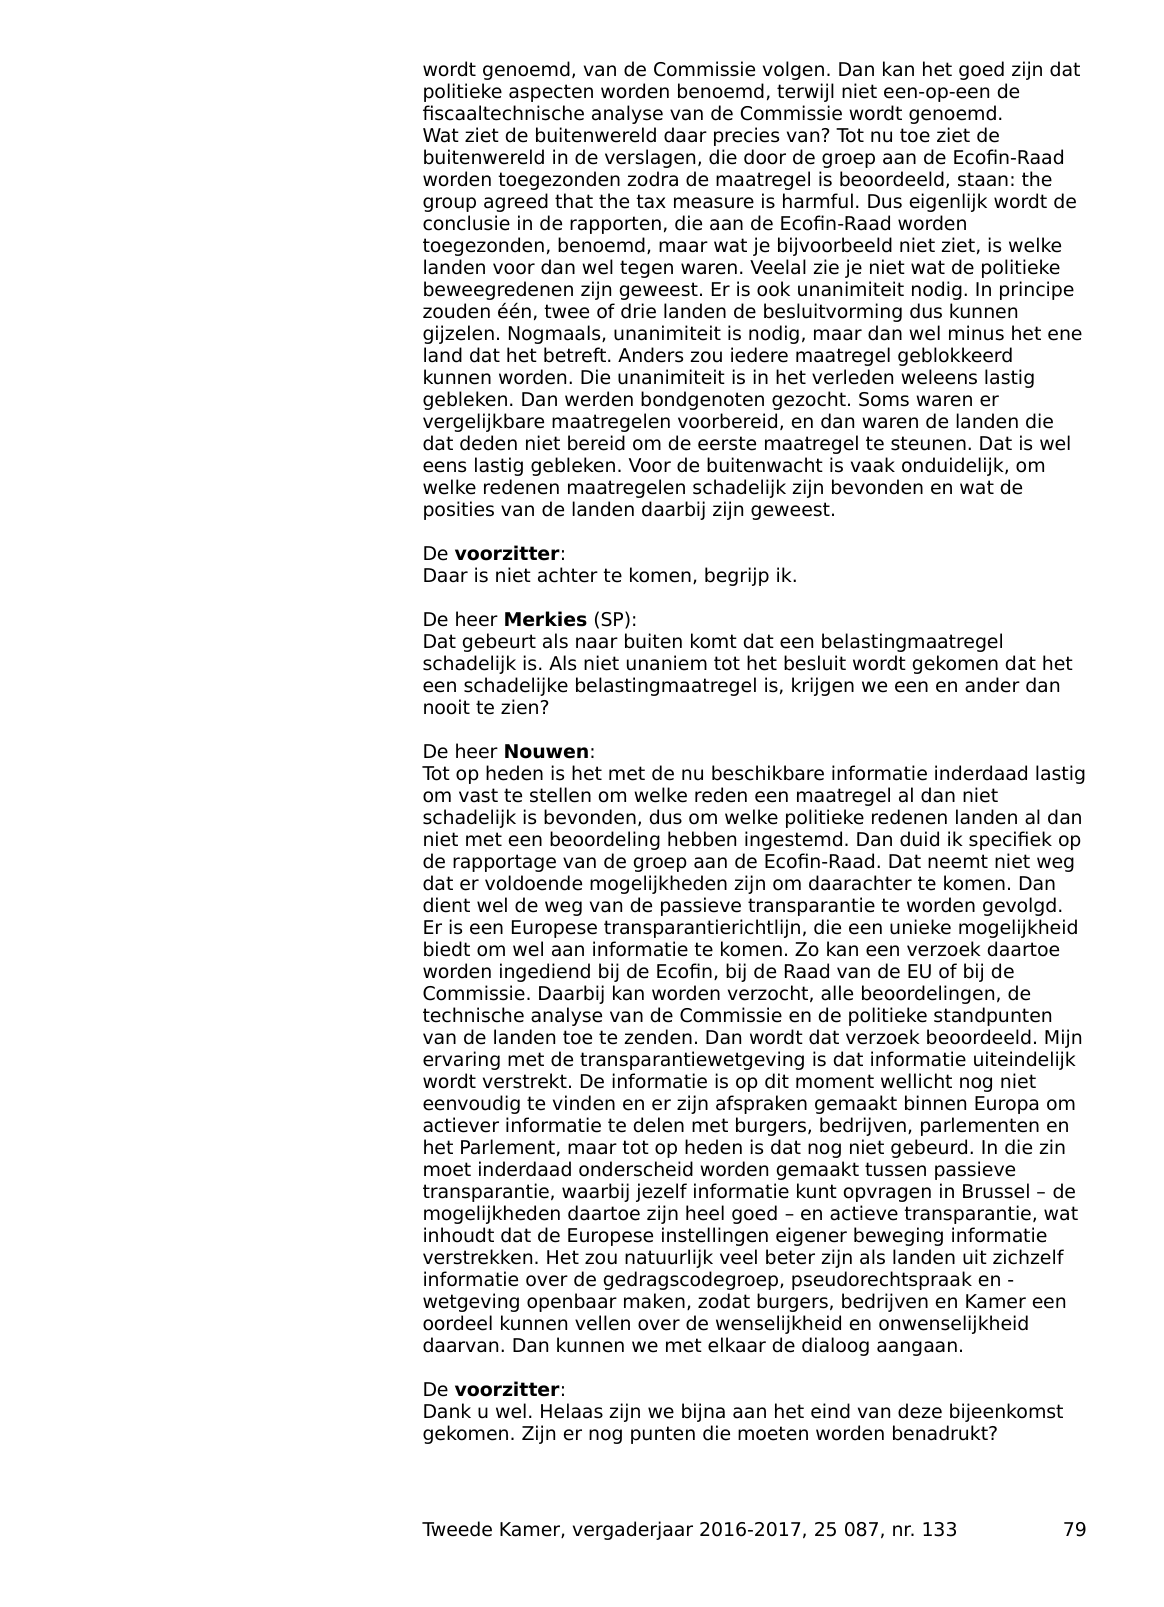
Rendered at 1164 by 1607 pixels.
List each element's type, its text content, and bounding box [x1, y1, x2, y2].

text De heer Nouwen: [422, 741, 1087, 763]
text De voorzitter: [422, 543, 1087, 565]
text De voorzitter: [422, 1379, 1087, 1401]
text Daar is niet achter te komen, begrijp ik. [422, 565, 1087, 587]
text Dank u wel. Helaas zijn we bijna aan het eind van deze bijeenkomst gekomen. Zijn er nog punten die moeten worden benadrukt? [422, 1401, 1087, 1444]
text wordt genoemd, van de Commissie volgen. Dan kan het goed zijn dat politieke aspecten worden benoemd, terwijl niet een-op-een de fiscaaltechnische analyse van de Commissie wordt genoemd. [422, 59, 1087, 125]
text Wat ziet de buitenwereld daar precies van? Tot nu toe ziet de buitenwereld in de verslagen, die door de groep aan de Ecofin-Raad worden toegezonden zodra de maatregel is beoordeeld, staan: the group agreed that the tax measure is harmful. Dus eigenlijk wordt de conclusie in de rapporten, die aan de Ecofin-Raad worden toegezonden, benoemd, maar wat je bijvoorbeeld niet ziet, is welke landen voor dan wel tegen waren. Veelal zie je niet wat de politieke beweegredenen zijn geweest. Er is ook unanimiteit nodig. In principe zouden één, twee of drie landen de besluitvorming dus kunnen gijzelen. Nogmaals, unanimiteit is nodig, maar dan wel minus het ene land dat het betreft. Anders zou iedere maatregel geblokkeerd kunnen worden. Die unanimiteit is in het verleden weleens lastig gebleken. Dan werden bondgenoten gezocht. Soms waren er vergelijkbare maatregelen voorbereid, en dan waren de landen die dat deden niet bereid om de eerste maatregel te steunen. Dat is wel eens lastig gebleken. Voor de buitenwacht is vaak onduidelijk, om welke redenen maatregelen schadelijk zijn bevonden en wat de posities van de landen daarbij zijn geweest. [422, 125, 1087, 521]
text De heer Merkies (SP): [422, 609, 1087, 631]
text Dat gebeurt als naar buiten komt dat een belastingmaatregel schadelijk is. Als niet unaniem tot het besluit wordt gekomen dat het een schadelijke belastingmaatregel is, krijgen we een en ander dan nooit te zien? [422, 631, 1087, 719]
text Tot op heden is het met de nu beschikbare informatie inderdaad lastig om vast te stellen om welke reden een maatregel al dan niet schadelijk is bevonden, dus om welke politieke redenen landen al dan niet met een beoordeling hebben ingestemd. Dan duid ik specifiek op de rapportage van de groep aan de Ecofin-Raad. Dat neemt niet weg dat er voldoende mogelijkheden zijn om daarachter te komen. Dan dient wel de weg van de passieve transparantie te worden gevolgd. Er is een Europese transparantierichtlijn, die een unieke mogelijkheid biedt om wel aan informatie te komen. Zo kan een verzoek daartoe worden ingediend bij de Ecofin, bij de Raad van de EU of bij de Commissie. Daarbij kan worden verzocht, alle beoordelingen, de technische analyse van de Commissie en de politieke standpunten van de landen toe te zenden. Dan wordt dat verzoek beoordeeld. Mijn ervaring met de transparantiewetgeving is dat informatie uiteindelijk wordt verstrekt. De informatie is op dit moment wellicht nog niet eenvoudig te vinden en er zijn afspraken gemaakt binnen Europa om actiever informatie te delen met burgers, bedrijven, parlementen en het Parlement, maar tot op heden is dat nog niet gebeurd. In die zin moet inderdaad onderscheid worden gemaakt tussen passieve transparantie, waarbij jezelf informatie kunt opvragen in Brussel – de mogelijkheden daartoe zijn heel goed – en actieve transparantie, wat inhoudt dat de Europese instellingen eigener beweging informatie verstrekken. Het zou natuurlijk veel beter zijn als landen uit zichzelf informatie over de gedragscodegroep, pseudorechtspraak en -wetgeving openbaar maken, zodat burgers, bedrijven en Kamer een oordeel kunnen vellen over de wenselijkheid en onwenselijkheid daarvan. Dan kunnen we met elkaar de dialoog aangaan. [422, 763, 1087, 1356]
